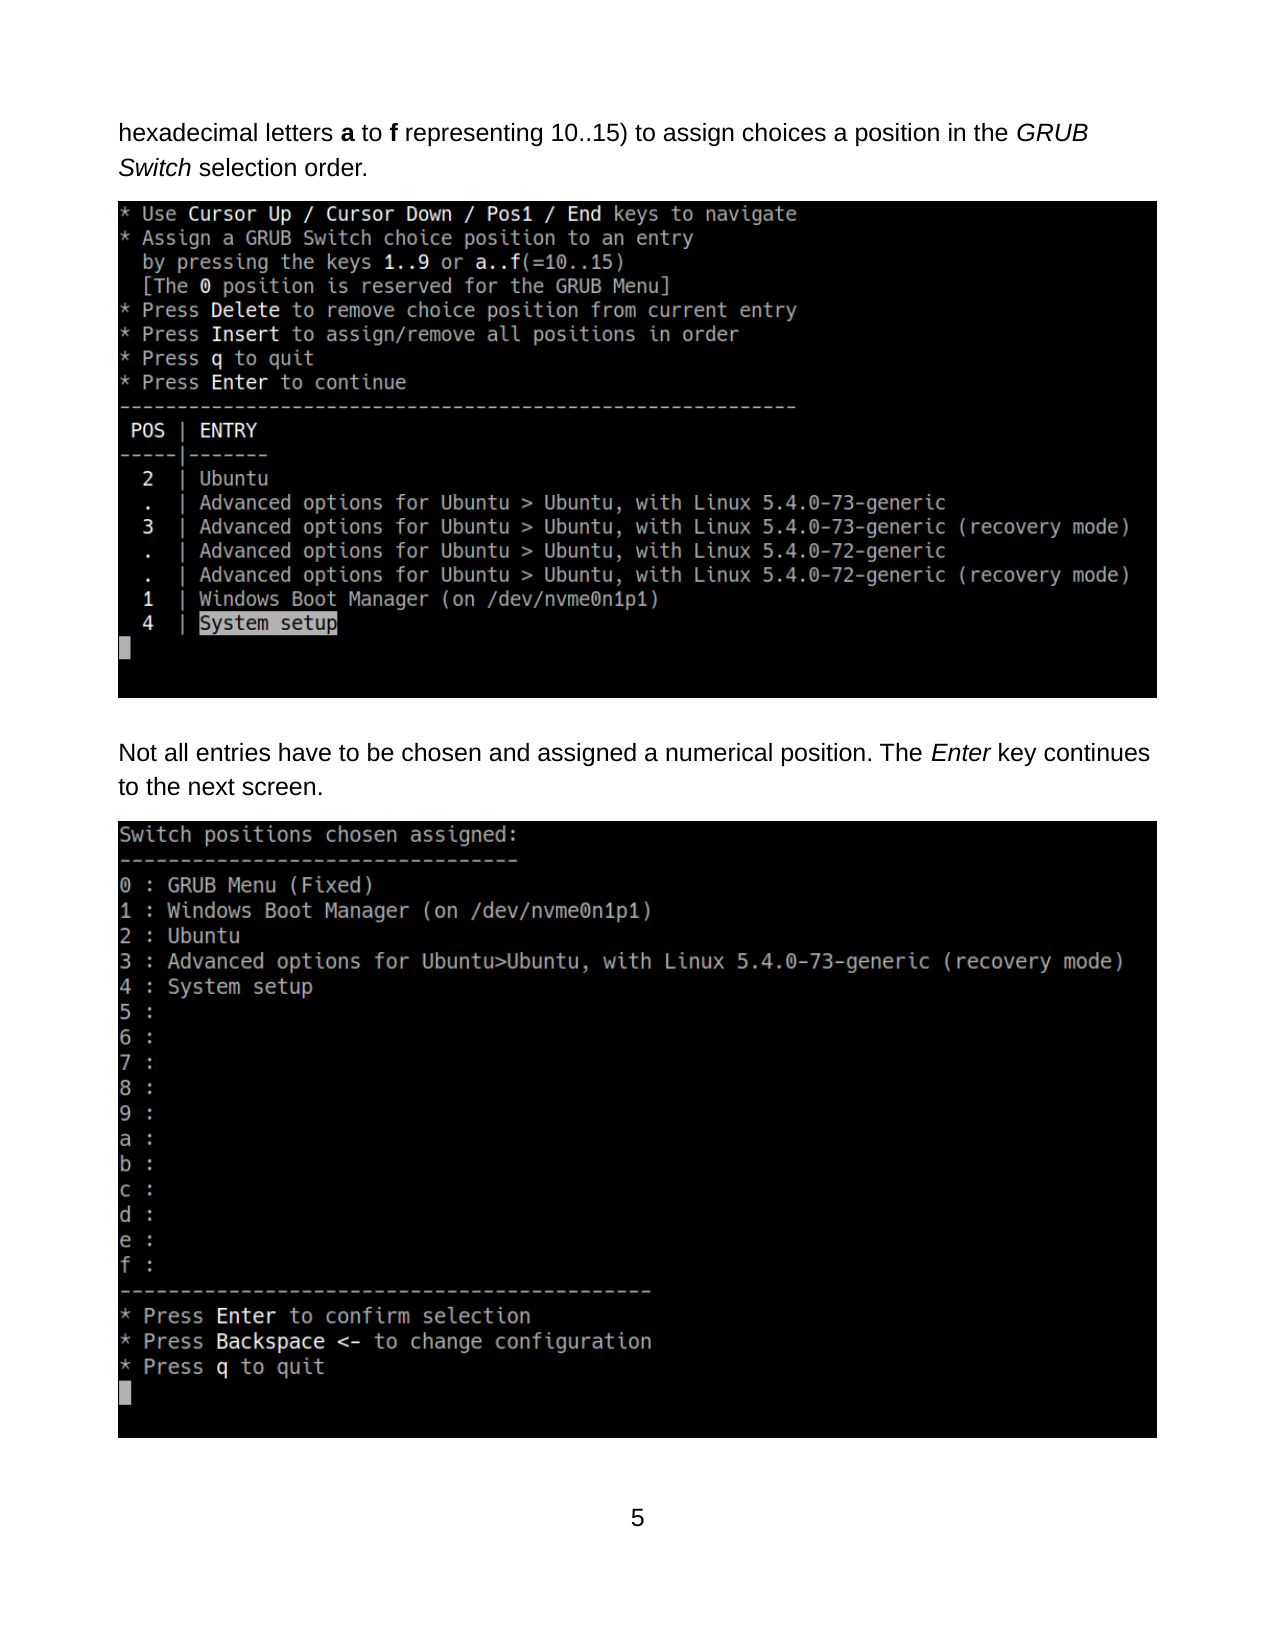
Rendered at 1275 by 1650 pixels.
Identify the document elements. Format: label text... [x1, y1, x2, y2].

text hexadecimal letters a to f representing 10..15) to assign choices a position in the GRUB Switch selection order. [118, 118, 1157, 181]
picture [118, 821, 1157, 1438]
text Not all entries have to be chosen and assigned a numerical position. The Enter key continues to the next screen. [118, 698, 1157, 801]
picture [118, 201, 1157, 698]
